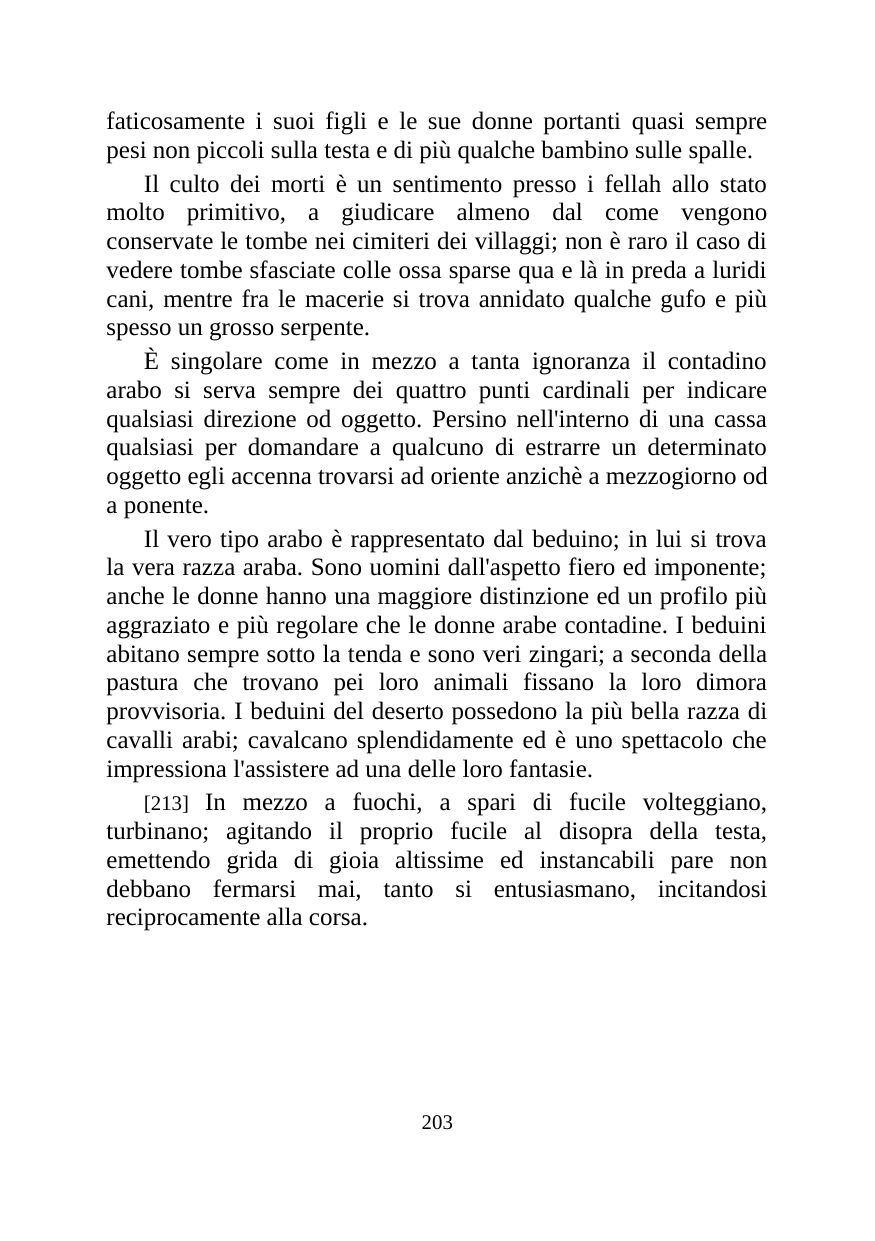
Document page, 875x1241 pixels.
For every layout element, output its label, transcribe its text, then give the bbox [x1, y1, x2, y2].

text [213] In mezzo a fuochi, a spari di fucile volteggiano, turbinano; agitando il proprio fucile al disopra della testa, emettendo grida di gioia altissime ed instancabili pare non debbano fermarsi mai, tanto si entusiasmano, incitandosi reciprocamente alla corsa. [106, 787, 768, 931]
text faticosamente i suoi figli e le sue donne portanti quasi sempre pesi non piccoli sulla testa e di più qualche bambino sulle spalle. [106, 106, 768, 164]
text Il vero tipo arabo è rappresentato dal beduino; in lui si trova la vera razza araba. Sono uomini dall'aspetto fiero ed imponente; anche le donne hanno una maggiore distinzione ed un profilo più aggraziato e più regolare che le donne arabe contadine. I beduini abitano sempre sotto la tenda e sono veri zingari; a seconda della pastura che trovano pei loro animali fissano la loro dimora provvisoria. I beduini del deserto possedono la più bella razza di cavalli arabi; cavalcano splendidamente ed è uno spettacolo che impressiona l'assistere ad una delle loro fantasie. [106, 524, 768, 782]
text Il culto dei morti è un sentimento presso i fellah allo stato molto primitivo, a giudicare almeno dal come vengono conservate le tombe nei cimiteri dei villaggi; non è raro il caso di vedere tombe sfasciate colle ossa sparse qua e là in preda a luridi cani, mentre fra le macerie si trova annidato qualche gufo e più spesso un grosso serpente. [106, 169, 768, 341]
text È singolare come in mezzo a tanta ignoranza il contadino arabo si serva sempre dei quattro punti cardinali per indicare qualsiasi direzione od oggetto. Persino nell'interno di una cassa qualsiasi per domandare a qualcuno di estrarre un determinato oggetto egli accenna trovarsi ad oriente anzichè a mezzogiorno od a ponente. [106, 346, 768, 519]
